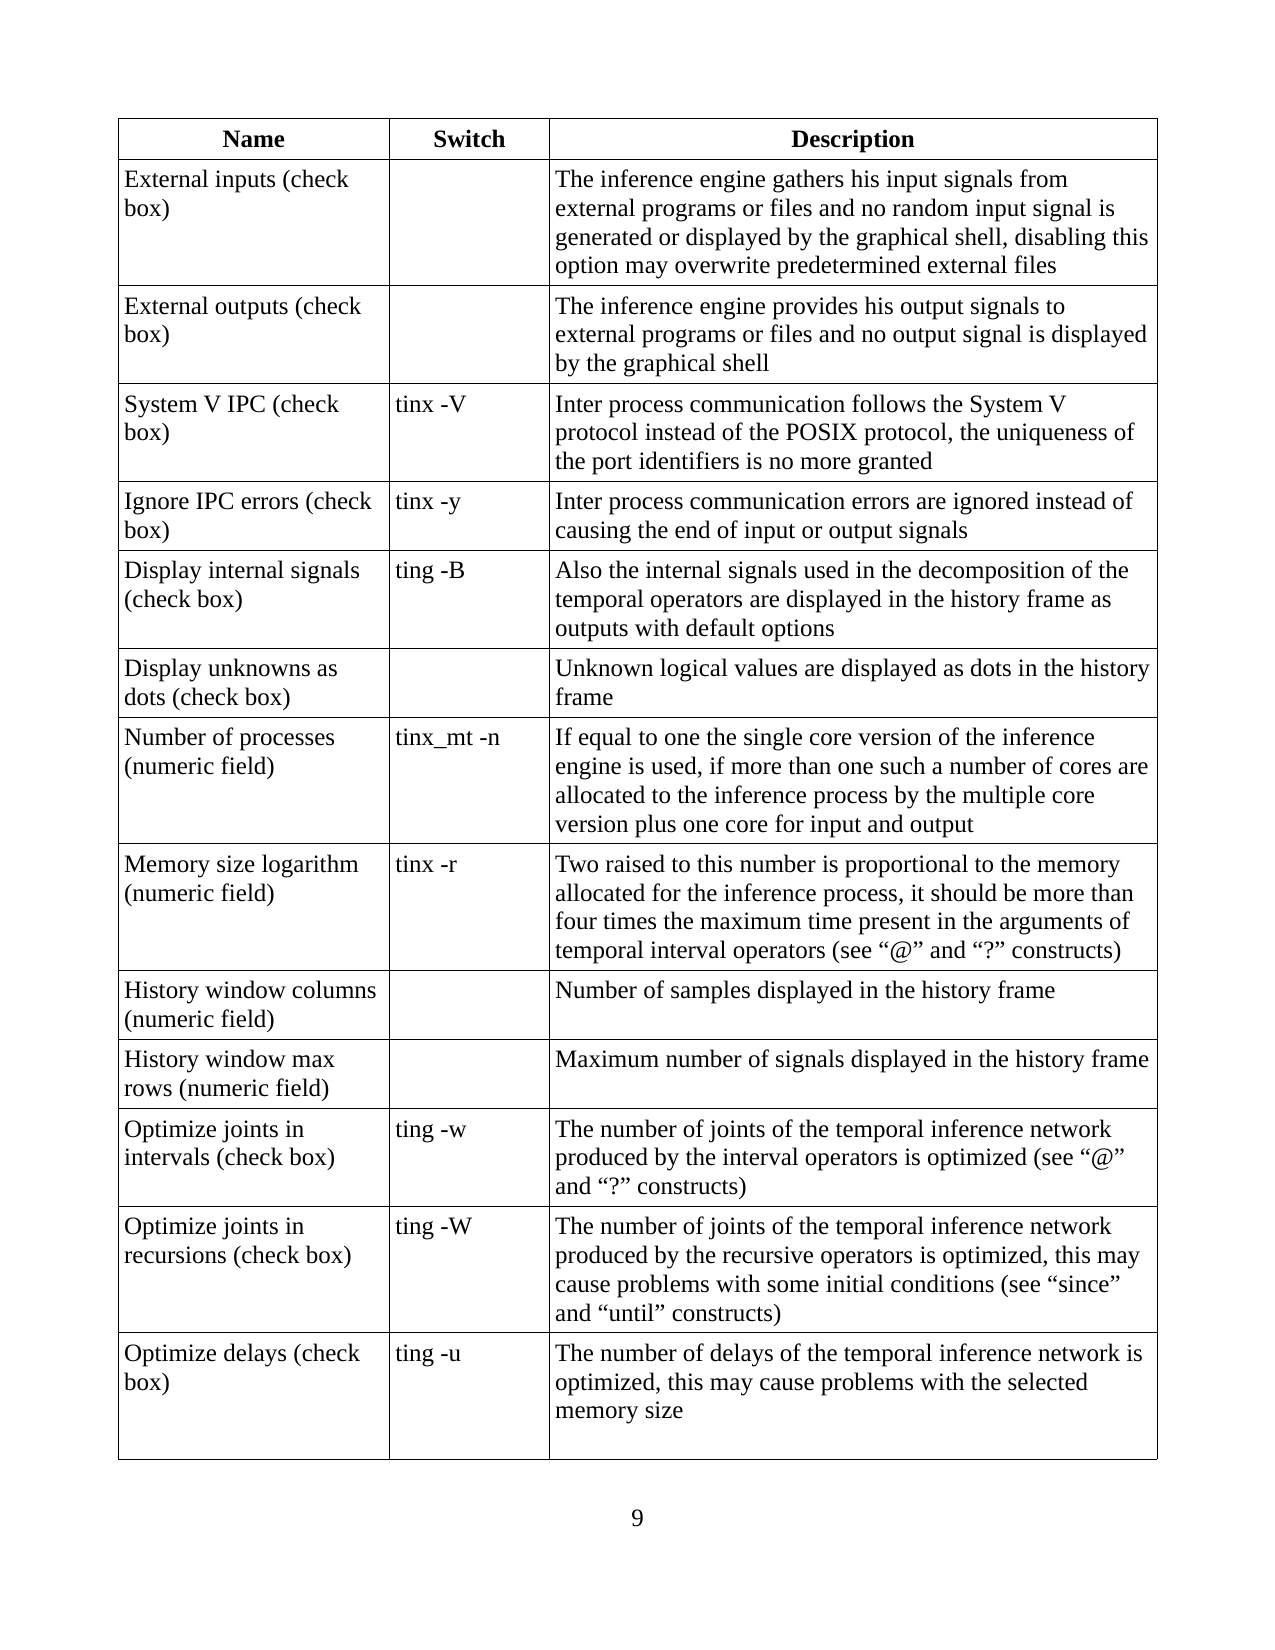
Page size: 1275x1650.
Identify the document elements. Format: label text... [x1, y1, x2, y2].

table_cell System V IPC (check box) [119, 384, 389, 481]
table_cell Display unknowns as dots (check box) [119, 649, 389, 717]
table_cell [390, 971, 549, 1039]
table_cell History window max rows (numeric field) [119, 1040, 389, 1108]
table_header Switch [390, 119, 549, 158]
table_cell tinx -y [390, 482, 549, 550]
table_cell The number of joints of the temporal inference network produced by the recursive operators is optimized, this may cause problems with some initial conditions (see “since” and “until” constructs) [550, 1207, 1157, 1332]
table_cell The number of joints of the temporal inference network produced by the interval operators is optimized (see “@” and “?” constructs) [550, 1109, 1157, 1206]
table_cell The inference engine provides his output signals to external programs or files and no output signal is displayed by the graphical shell [550, 286, 1157, 383]
table_cell Inter process communication errors are ignored instead of causing the end of input or output signals [550, 482, 1157, 550]
table_cell [390, 160, 549, 285]
table_cell The number of delays of the temporal inference network is optimized, this may cause problems with the selected memory size [550, 1333, 1157, 1459]
table_cell ting -B [390, 551, 549, 647]
table_cell Ignore IPC errors (check box) [119, 482, 389, 550]
table_cell External inputs (check box) [119, 160, 389, 285]
table_cell Optimize delays (check box) [119, 1333, 389, 1459]
table_cell [390, 1040, 549, 1108]
table_cell Number of processes (numeric field) [119, 718, 389, 843]
table_cell ting -u [390, 1333, 549, 1459]
table_header Name [119, 119, 389, 158]
table_cell Number of samples displayed in the history frame [550, 971, 1157, 1039]
table_cell Inter process communication follows the System V protocol instead of the POSIX protocol, the uniqueness of the port identifiers is no more granted [550, 384, 1157, 481]
table_cell [390, 286, 549, 383]
table_cell Display internal signals (check box) [119, 551, 389, 647]
table_cell tinx -r [390, 844, 549, 970]
table_cell History window columns (numeric field) [119, 971, 389, 1039]
table_header Description [550, 119, 1157, 158]
table_cell [390, 649, 549, 717]
table_cell Unknown logical values are displayed as dots in the history frame [550, 649, 1157, 717]
table_cell Two raised to this number is proportional to the memory allocated for the inference process, it should be more than four times the maximum time present in the arguments of temporal interval operators (see “@” and “?” constructs) [550, 844, 1157, 970]
table_cell ting -W [390, 1207, 549, 1332]
table_cell tinx_mt -n [390, 718, 549, 843]
table_cell If equal to one the single core version of the inference engine is used, if more than one such a number of cores are allocated to the inference process by the multiple core version plus one core for input and output [550, 718, 1157, 843]
table_cell The inference engine gathers his input signals from external programs or files and no random input signal is generated or displayed by the graphical shell, disabling this option may overwrite predetermined external files [550, 160, 1157, 285]
table_cell Optimize joints in intervals (check box) [119, 1109, 389, 1206]
table_cell Memory size logarithm (numeric field) [119, 844, 389, 970]
table_cell Maximum number of signals displayed in the history frame [550, 1040, 1157, 1108]
table_cell ting -w [390, 1109, 549, 1206]
table_cell External outputs (check box) [119, 286, 389, 383]
table_cell Optimize joints in recursions (check box) [119, 1207, 389, 1332]
table_cell tinx -V [390, 384, 549, 481]
table_cell Also the internal signals used in the decomposition of the temporal operators are displayed in the history frame as outputs with default options [550, 551, 1157, 647]
